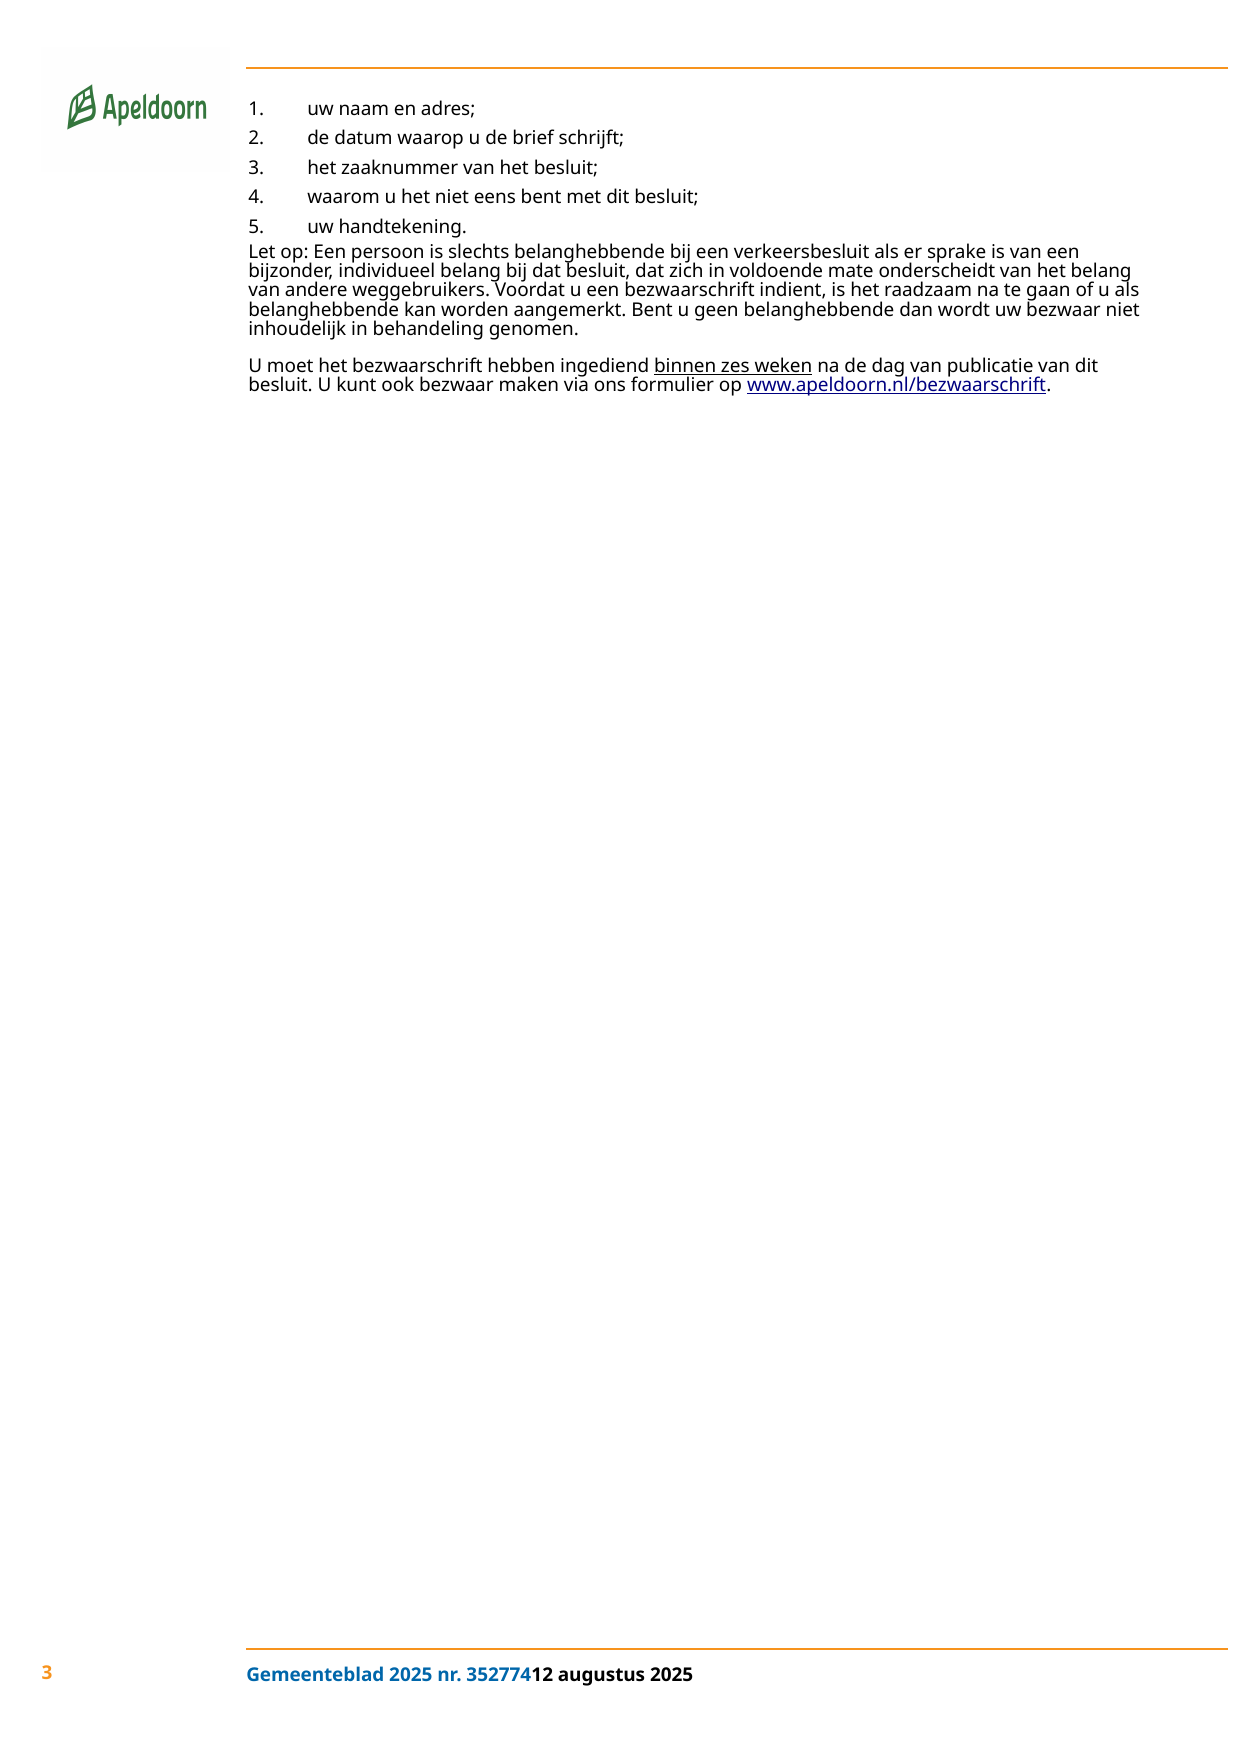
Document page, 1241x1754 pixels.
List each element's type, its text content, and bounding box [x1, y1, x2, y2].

list uw handtekening. [248, 213, 1152, 239]
picture [41, 47, 231, 172]
list de datum waarop u de brief schrijft; [248, 124, 1152, 150]
list het zaaknummer van het besluit; [248, 154, 1152, 180]
list uw naam en adres; [248, 95, 1152, 121]
list waarom u het niet eens bent met dit besluit; [248, 183, 1152, 209]
text U moet het bezwaarschrift hebben ingediend binnen zes weken na de dag van publicatie van dit besluit. U kunt ook bezwaar maken via ons formulier op www.apeldoorn.nl/bezwaarschrift. [248, 357, 1152, 395]
text Let op: Een persoon is slechts belanghebbende bij een verkeersbesluit als er sprake is van een bijzonder, individueel belang bij dat besluit, dat zich in voldoende mate onderscheidt van het belang van andere weggebruikers. Voordat u een bezwaarschrift indient, is het raadzaam na te gaan of u als belanghebbende kan worden aangemerkt. Bent u geen belanghebbende dan wordt uw bezwaar niet inhoudelijk in behandeling genomen. [248, 243, 1152, 339]
